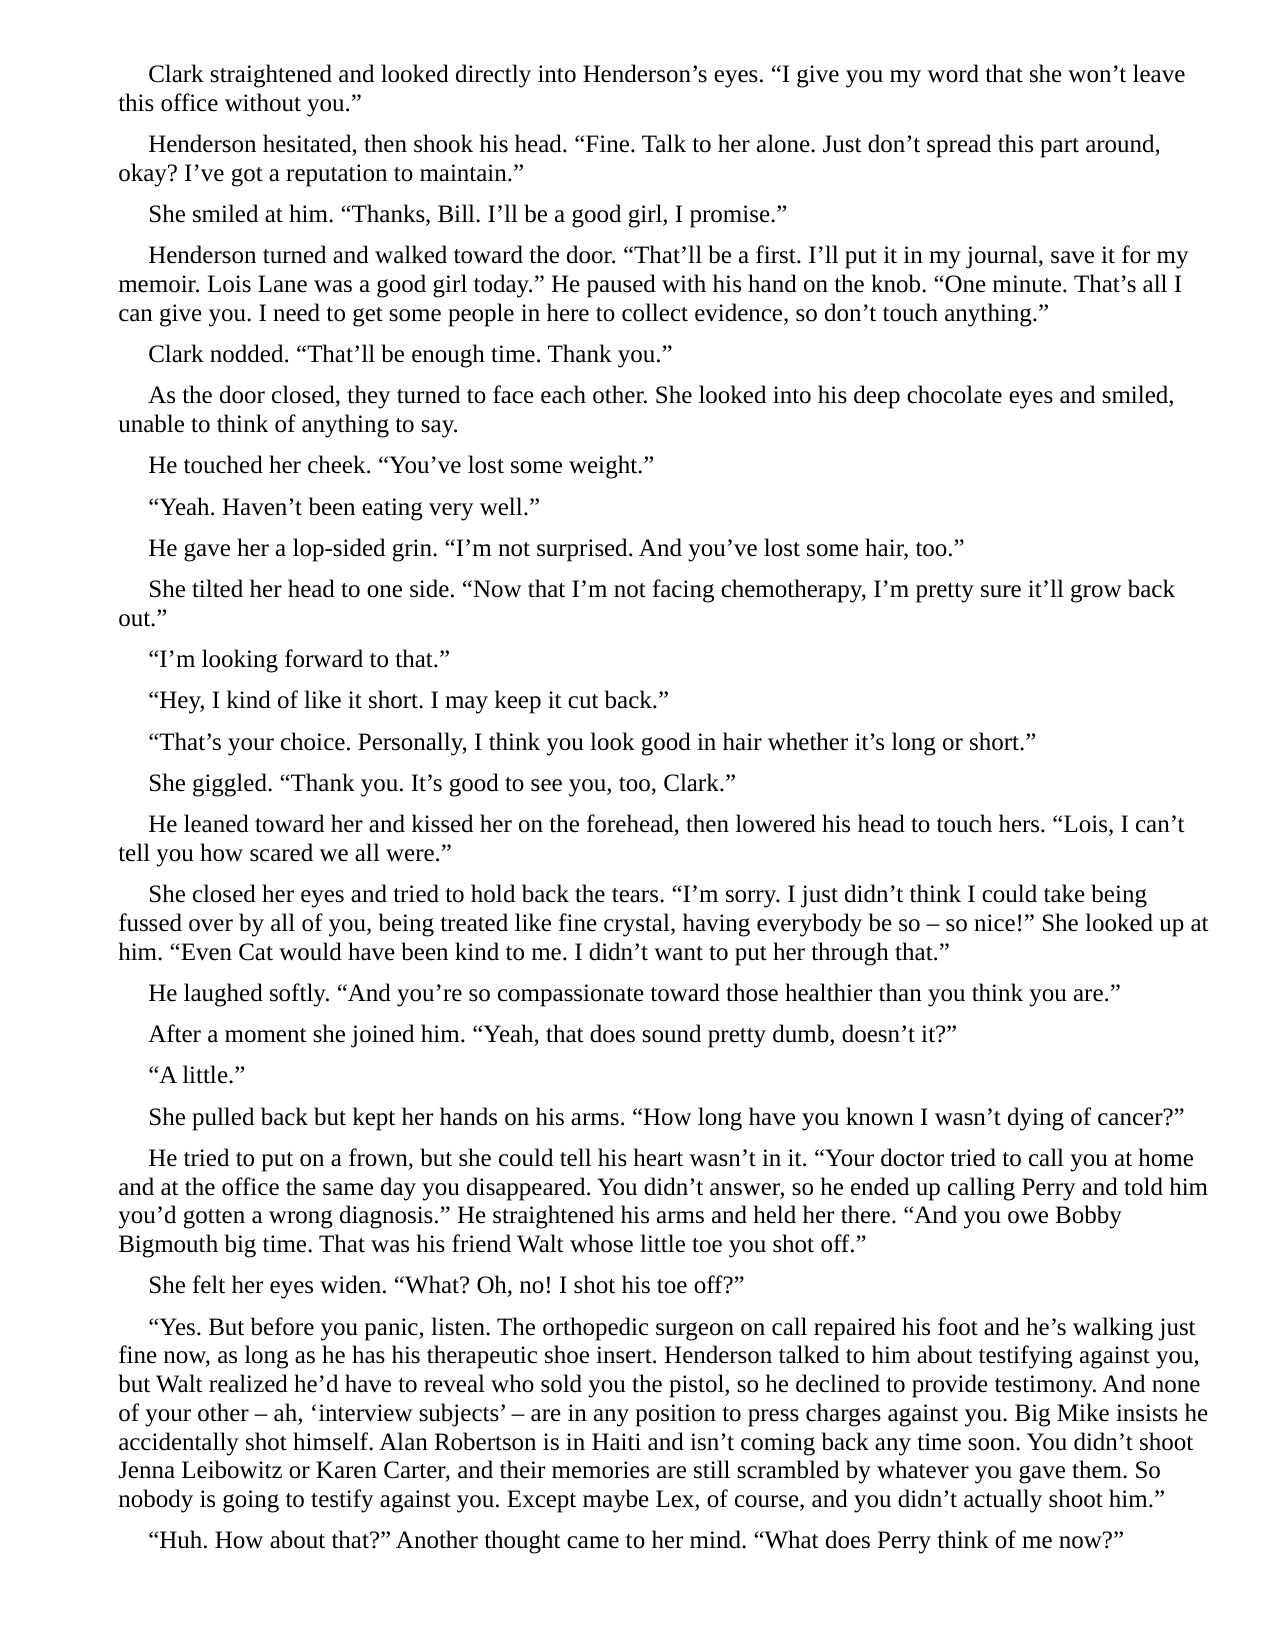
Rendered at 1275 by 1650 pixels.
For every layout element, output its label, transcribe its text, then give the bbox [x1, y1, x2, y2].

text She felt her eyes widen. “What? Oh, no! I shot his toe off?” [118, 1270, 1216, 1299]
text Henderson hesitated, then shook his head. “Fine. Talk to her alone. Just don’t spread this part around, okay? I’ve got a reputation to maintain.” [118, 129, 1216, 187]
text She smiled at him. “Thanks, Bill. I’ll be a good girl, I promise.” [118, 199, 1216, 228]
text After a moment she joined him. “Yeah, that does sound pretty dumb, doesn’t it?” [118, 1019, 1216, 1048]
text “That’s your choice. Personally, I think you look good in hair whether it’s long or short.” [118, 727, 1216, 755]
text Henderson turned and walked toward the door. “That’ll be a first. I’ll put it in my journal, save it for my memoir. Lois Lane was a good girl today.” He paused with his hand on the knob. “One minute. That’s all I can give you. I need to get some people in here to collect evidence, so don’t touch anything.” [118, 240, 1216, 327]
text “Huh. How about that?” Another thought came to her mind. “What does Perry think of me now?” [118, 1525, 1216, 1554]
text She giggled. “Thank you. It’s good to see you, too, Clark.” [118, 768, 1216, 797]
text “Hey, I kind of like it short. I may keep it cut back.” [118, 685, 1216, 714]
text He touched her cheek. “You’ve lost some weight.” [118, 450, 1216, 479]
text She tilted her head to one side. “Now that I’m not facing chemotherapy, I’m pretty sure it’ll grow back out.” [118, 574, 1216, 632]
text He tried to put on a frown, but she could tell his heart wasn’t in it. “Your doctor tried to call you at home and at the office the same day you disappeared. You didn’t answer, so he ended up calling Perry and told him you’d gotten a wrong diagnosis.” He straightened his arms and held her there. “And you owe Bobby Bigmouth big time. That was his friend Walt whose little toe you shot off.” [118, 1143, 1216, 1258]
text He gave her a lop-sided grin. “I’m not surprised. And you’ve lost some hair, too.” [118, 533, 1216, 562]
text She pulled back but kept her hands on his arms. “How long have you known I wasn’t dying of cancer?” [118, 1102, 1216, 1130]
text Clark straightened and looked directly into Henderson’s eyes. “I give you my word that she won’t leave this office without you.” [118, 59, 1216, 117]
text “I’m looking forward to that.” [118, 644, 1216, 673]
text “Yes. But before you panic, listen. The orthopedic surgeon on call repaired his foot and he’s walking just fine now, as long as he has his therapeutic shoe insert. Henderson talked to him about testifying against you, but Walt realized he’d have to reveal who sold you the pistol, so he declined to provide testimony. And none of your other – ah, ‘interview subjects’ – are in any position to press charges against you. Big Mike insists he accidentally shot himself. Alan Robertson is in Haiti and isn’t coming back any time soon. You didn’t shoot Jenna Leibowitz or Karen Carter, and their memories are still scrambled by whatever you gave them. So nobody is going to testify against you. Except maybe Lex, of course, and you didn’t actually shoot him.” [118, 1312, 1216, 1513]
text He laughed softly. “And you’re so compassionate toward those healthier than you think you are.” [118, 978, 1216, 1007]
text “Yeah. Haven’t been eating very well.” [118, 492, 1216, 520]
text As the door closed, they turned to face each other. She looked into his deep chocolate eyes and smiled, unable to think of anything to say. [118, 380, 1216, 438]
text She closed her eyes and tried to hold back the tears. “I’m sorry. I just didn’t think I could take being fussed over by all of you, being treated like fine crystal, having everybody be so – so nice!” She looked up at him. “Even Cat would have been kind to me. I didn’t want to put her through that.” [118, 879, 1216, 965]
text “A little.” [118, 1060, 1216, 1089]
text He leaned toward her and kissed her on the forehead, then lowered his head to touch hers. “Lois, I can’t tell you how scared we all were.” [118, 809, 1216, 867]
text Clark nodded. “That’ll be enough time. Thank you.” [118, 339, 1216, 368]
